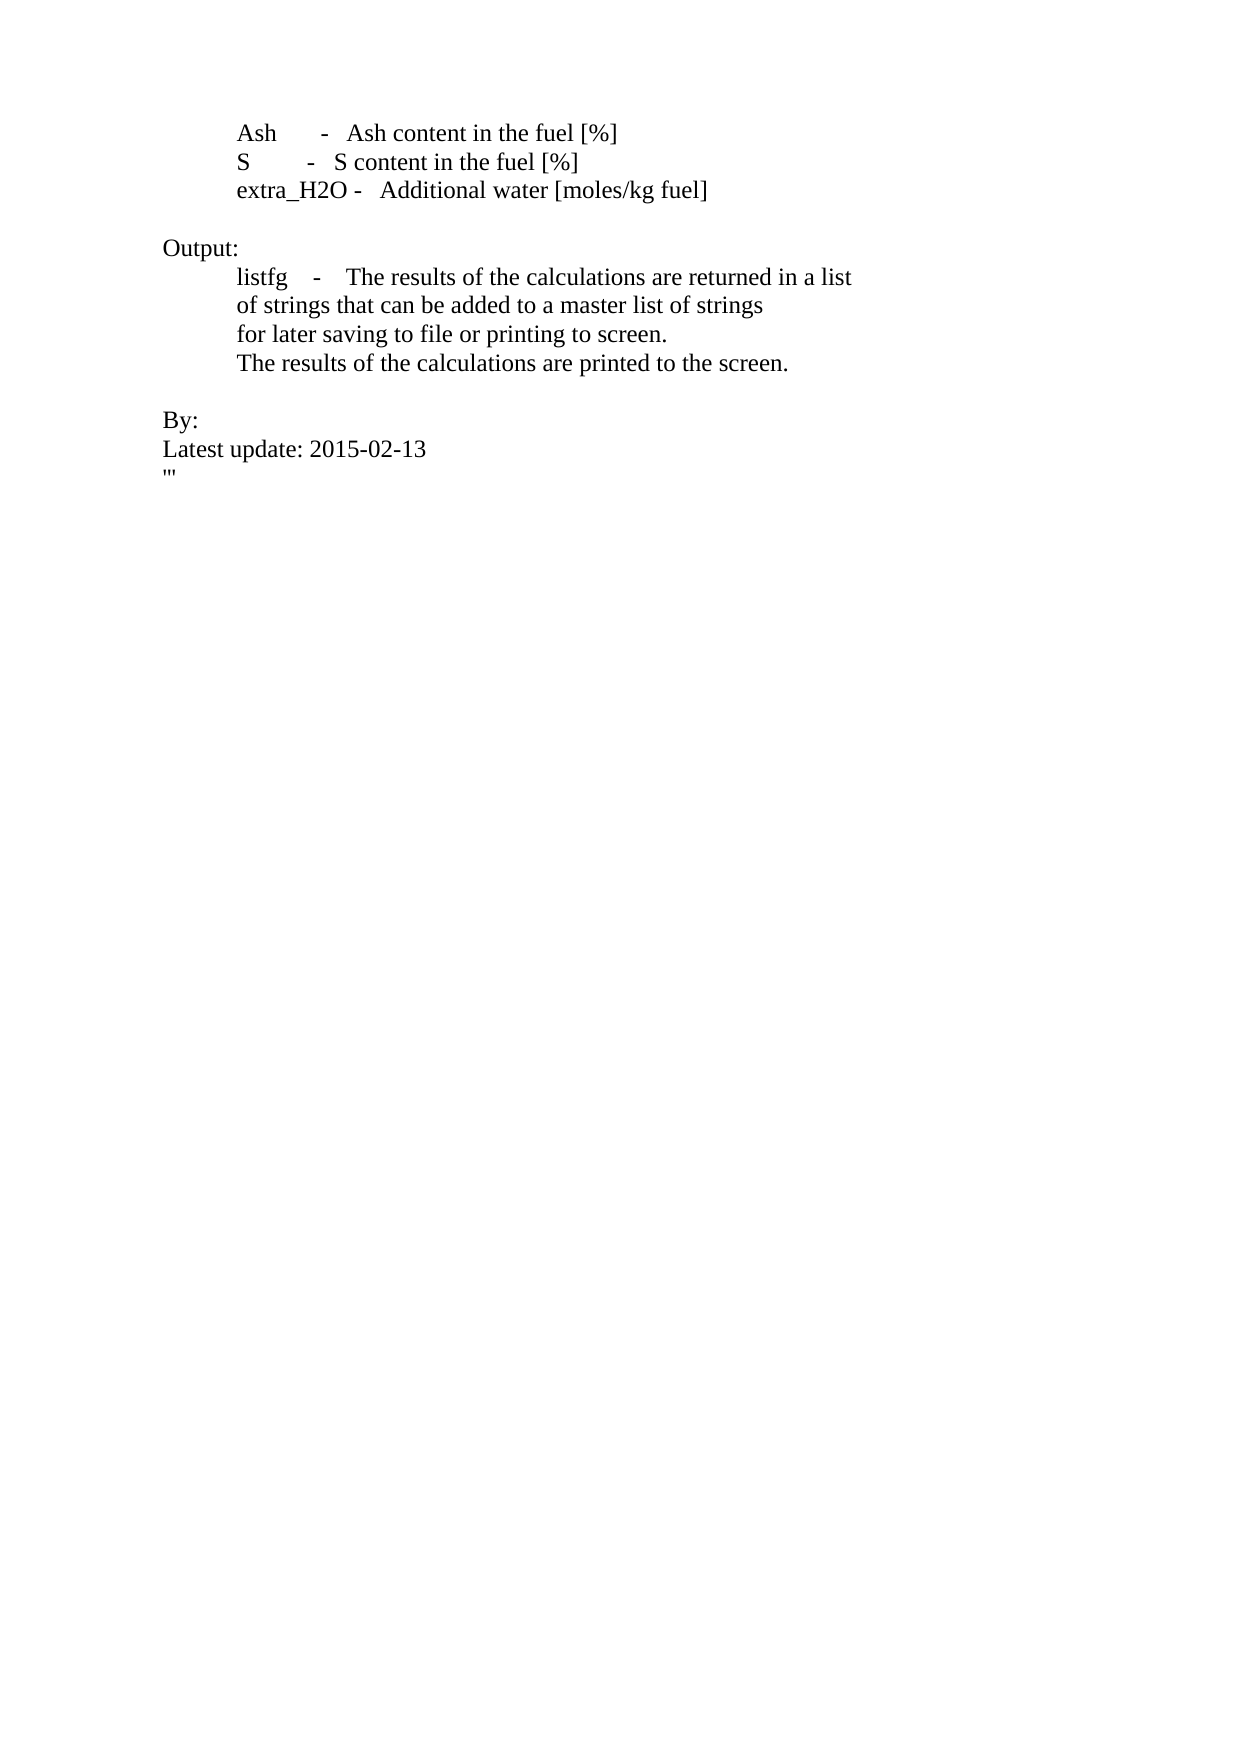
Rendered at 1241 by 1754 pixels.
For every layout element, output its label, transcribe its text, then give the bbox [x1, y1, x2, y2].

text Output: [162, 233, 1122, 262]
text of strings that can be added to a master list of strings [162, 291, 1122, 319]
text ''' [162, 463, 1122, 492]
text extra_H2O - Additional water [moles/kg fuel] [162, 176, 1122, 204]
text for later saving to file or printing to screen. [162, 319, 1122, 348]
text Ash - Ash content in the fuel [%] [162, 118, 1122, 147]
text listfg - The results of the calculations are returned in a list [162, 262, 1122, 291]
text The results of the calculations are printed to the screen. [162, 348, 1122, 377]
text Latest update: 2015-02-13 [162, 434, 1122, 463]
text By: [162, 406, 1122, 434]
text S - S content in the fuel [%] [162, 147, 1122, 176]
